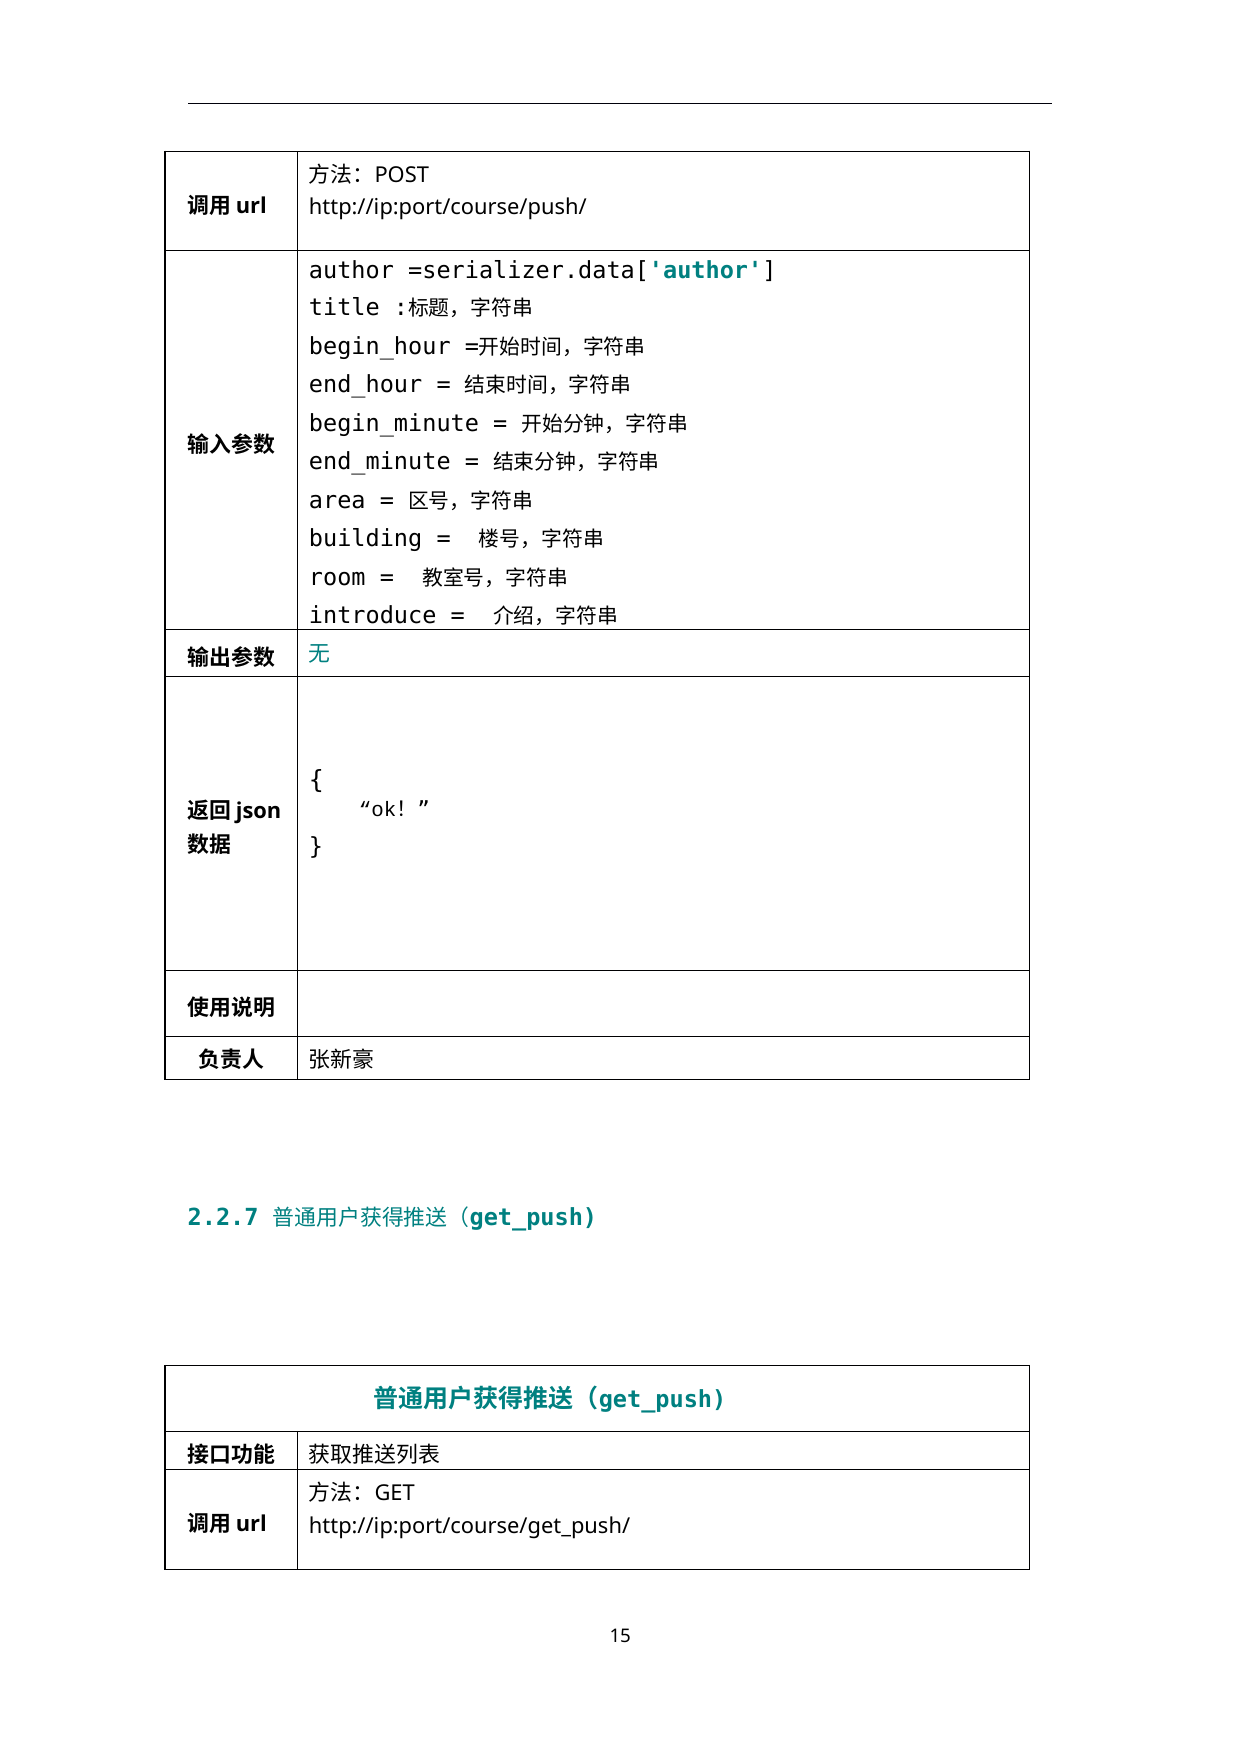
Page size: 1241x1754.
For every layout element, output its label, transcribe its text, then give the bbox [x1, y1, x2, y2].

text 2.2.7 普通用户获得推送（get_push) [187, 1200, 1053, 1232]
table_cell 负责人 [166, 1037, 297, 1079]
table_cell 方法：GET http://ip:port/course/get_push/ [298, 1470, 1029, 1569]
table_cell 获取推送列表 [298, 1432, 1029, 1469]
table_cell 返回json数据 [166, 677, 297, 969]
table_cell 输入参数 [166, 251, 297, 629]
table_cell 调用url [166, 1470, 297, 1569]
table_cell author =serializer.data['author'] title :标题，字符串 begin_hour =开始时间，字符串 end_hour = 结束时间，字符串 begin_minute = 开始分钟，字符串 end_minute = 结束分钟，字符串 area = 区号，字符串 building = 楼号，字符串 room = 教室号，字符串 introduce = 介绍，字符串 [298, 251, 1029, 629]
table_cell 调用url [166, 152, 297, 250]
table_cell 接口功能 [166, 1432, 297, 1469]
table_cell 输出参数 [166, 630, 297, 676]
table_cell 使用说明 [166, 971, 297, 1036]
table_cell [298, 971, 1029, 1036]
table_header [166, 1366, 297, 1431]
table_cell { “ok！” } [298, 677, 1029, 969]
table_header 普通用户获得推送（get_push) [298, 1366, 1029, 1431]
table_cell 方法：POST http://ip:port/course/push/ [298, 152, 1029, 250]
table_cell 无 [298, 630, 1029, 676]
table_cell 张新豪 [298, 1037, 1029, 1079]
